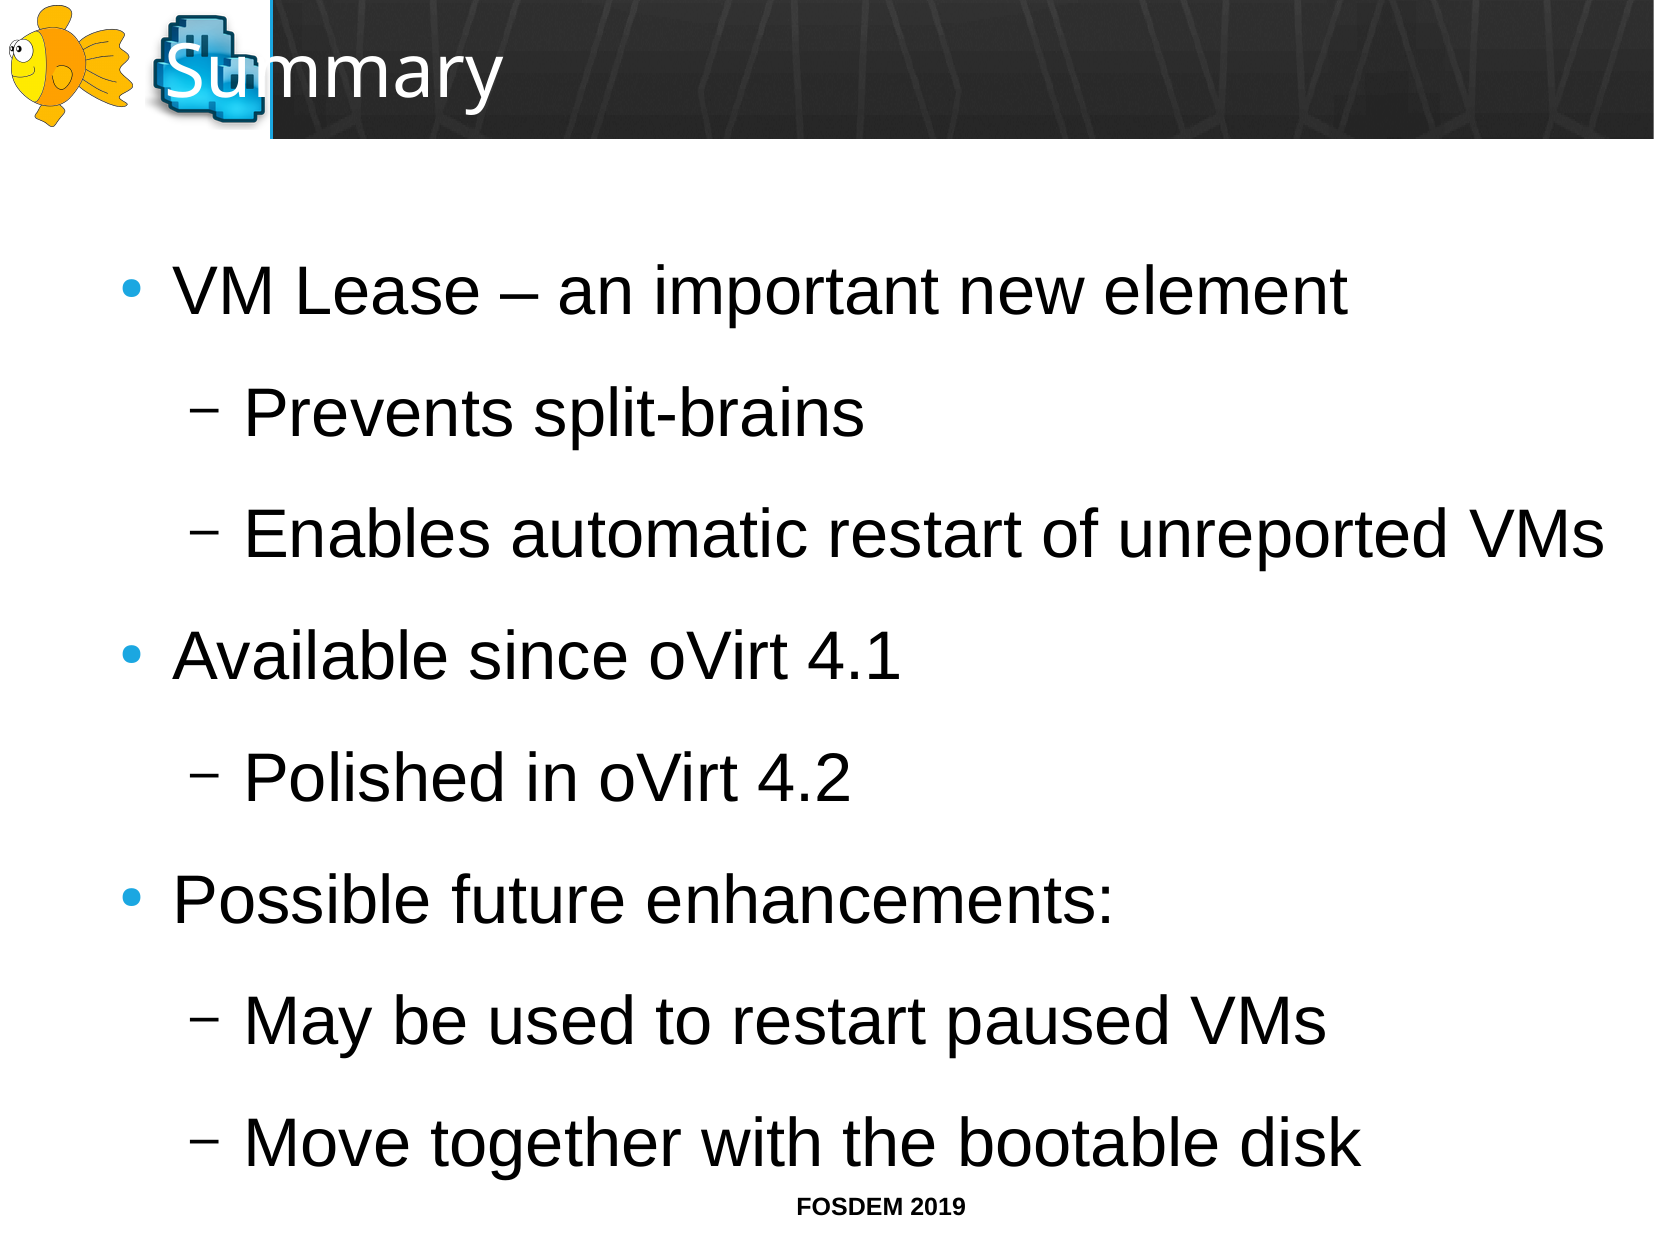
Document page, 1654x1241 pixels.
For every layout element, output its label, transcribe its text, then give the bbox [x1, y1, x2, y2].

title Summary [164, 11, 1653, 126]
text_box VM Lease – an important new element Prevents split-brains Enables automatic restart of unreported VMs Available since oVirt 4.1 Polished in oVirt 4.2 Possible future enhancements: May be used to restart paused VMs Move together with the bootable disk [86, 244, 1636, 1189]
picture [9, 5, 133, 127]
picture [145, 0, 1654, 139]
